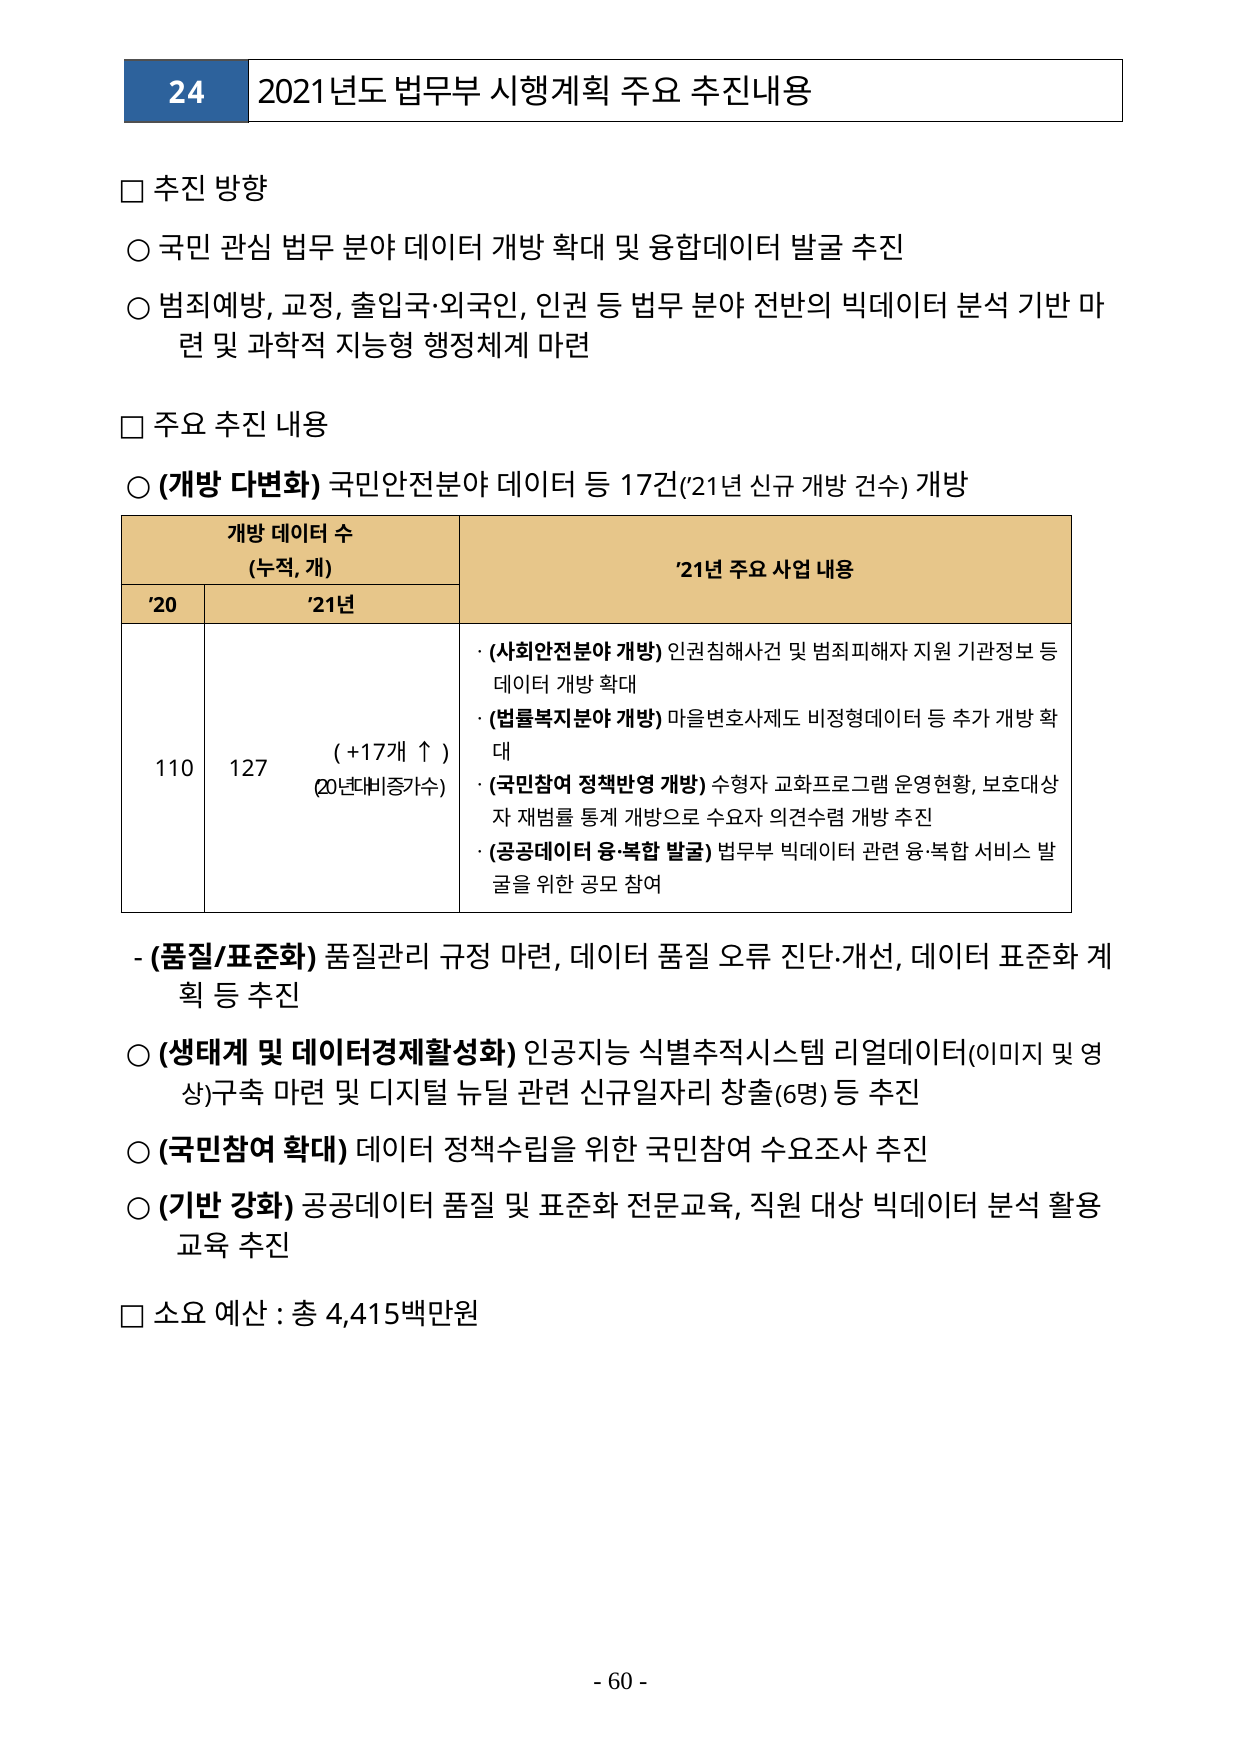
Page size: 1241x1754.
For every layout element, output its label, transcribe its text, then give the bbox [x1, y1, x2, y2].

text □ 소요 예산 : 총 4,415백만원 [118, 1293, 1122, 1333]
table_header 24 [124, 61, 248, 121]
table_cell ㆍ(사회안전분야 개방) 인권침해사건 및 범죄피해자 지원 기관정보 등 데이터 개방 확대 ㆍ(법률복지분야 개방) 마을변호사제도 비정형데이터 등 추가 개방 확대 ㆍ(국민참여 정책반영 개방) 수형자 교화프로그램 운영현황, 보호대상자 재범률 통계 개방으로 수요자 의견수렴 개방 추진 ㆍ(공공데이터 융·복합 발굴) 법무부 빅데이터 관련 융·복합 서비스 발굴을 위한 공모 참여 [460, 624, 1071, 912]
table_header ’21년 주요 사업 내용 [460, 516, 1071, 623]
text ○ (국민참여 확대) 데이터 정책수립을 위한 국민참여 수요조사 추진 [118, 1129, 1122, 1168]
text □ 추진 방향 [118, 169, 1122, 208]
table_cell ( +17개 ↑ ) (‘20년대비 증가 수) [278, 624, 459, 912]
text ○ 범죄예방, 교정, 출입국·외국인, 인권 등 법무 분야 전반의 빅데이터 분석 기반 마련 및 과학적 지능형 행정체계 마련 [118, 285, 1122, 364]
text ○ (생태계 및 데이터경제활성화) 인공지능 식별추적시스템 리얼데이터(이미지 및 영상)구축 마련 및 디지털 뉴딜 관련 신규일자리 창출(6명) 등 추진 [118, 1032, 1122, 1112]
text ○ (기반 강화) 공공데이터 품질 및 표준화 전문교육, 직원 대상 빅데이터 분석 활용 교육 추진 [118, 1186, 1122, 1265]
text - (품질/표준화) 품질관리 규정 마련, 데이터 품질 오류 진단‧개선, 데이터 표준화 계획 등 추진 [118, 936, 1122, 1015]
text □ 주요 추진 내용 [118, 404, 1122, 444]
text ○ 국민 관심 법무 분야 데이터 개방 확대 및 융합데이터 발굴 추진 [118, 225, 1122, 268]
table_cell ’21년 [205, 585, 459, 623]
table_header 2021년도 법무부 시행계획 주요 추진내용 [249, 60, 1122, 121]
table_header 개방 데이터 수 (누적, 개) [122, 516, 459, 584]
text ○ (개방 다변화) 국민안전분야 데이터 등 17건(’21년 신규 개방 건수) 개방 [118, 464, 1122, 503]
table_cell ’20 [122, 585, 204, 623]
table_cell 127 [205, 624, 278, 912]
table_cell 110 [122, 624, 204, 912]
